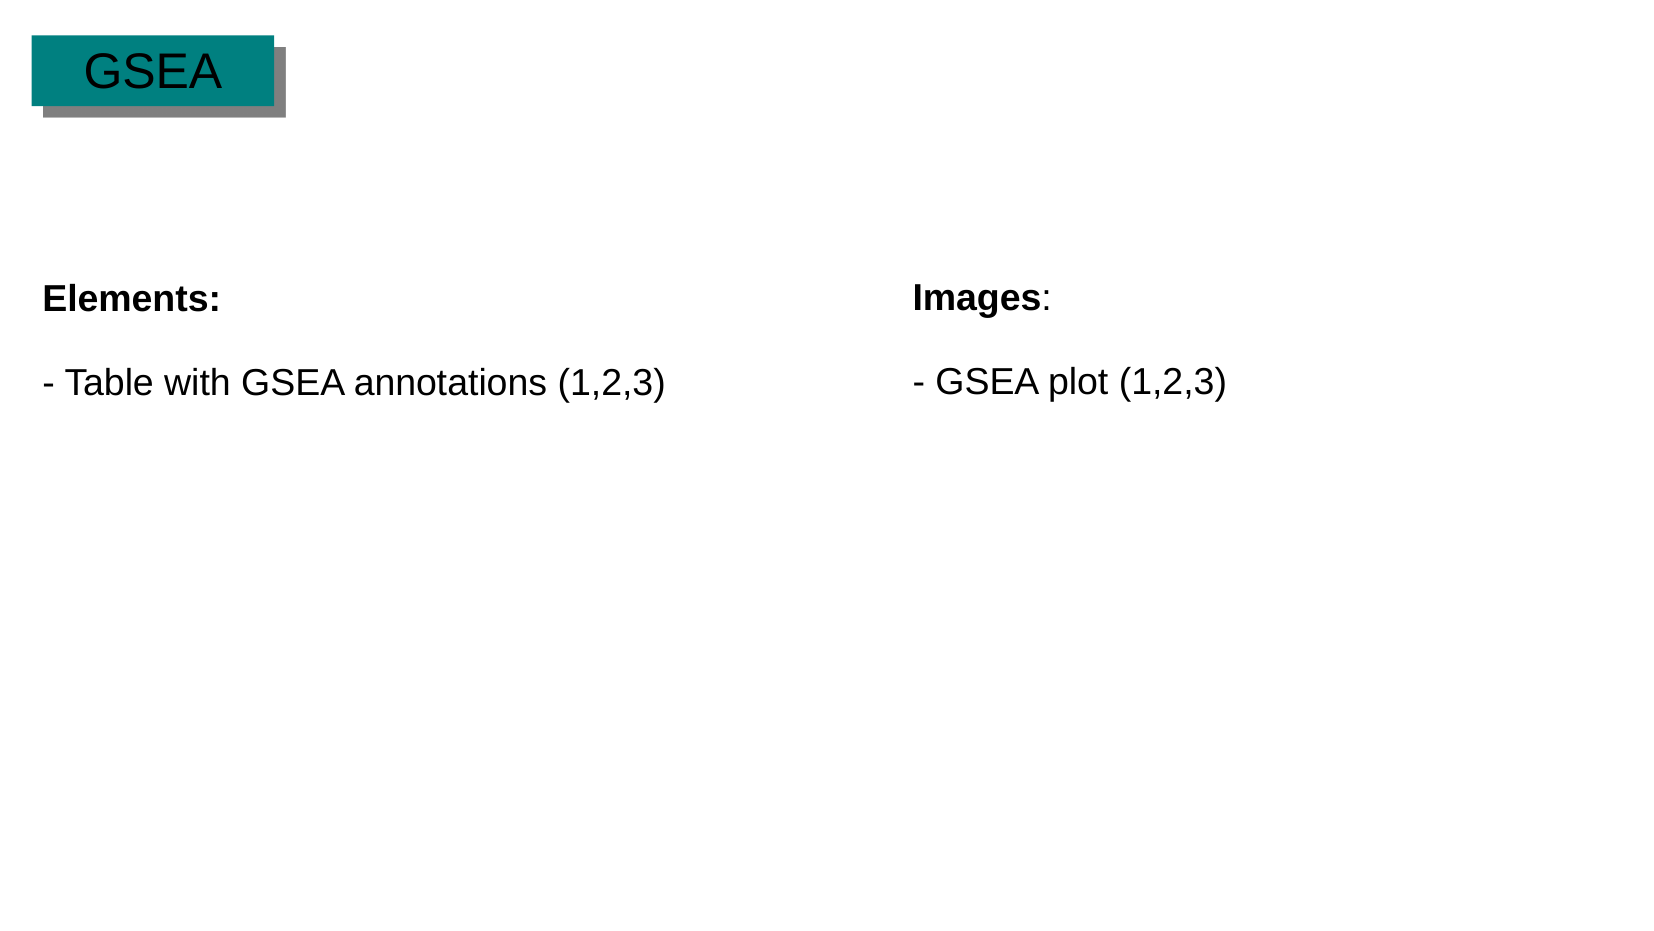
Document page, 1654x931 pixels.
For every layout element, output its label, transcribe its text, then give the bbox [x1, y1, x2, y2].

text_box Elements: - Table with GSEA annotations (1,2,3) [27, 270, 681, 453]
text_box Images: - GSEA plot (1,2,3) [897, 269, 1501, 455]
text_box GSEA [31, 35, 275, 107]
